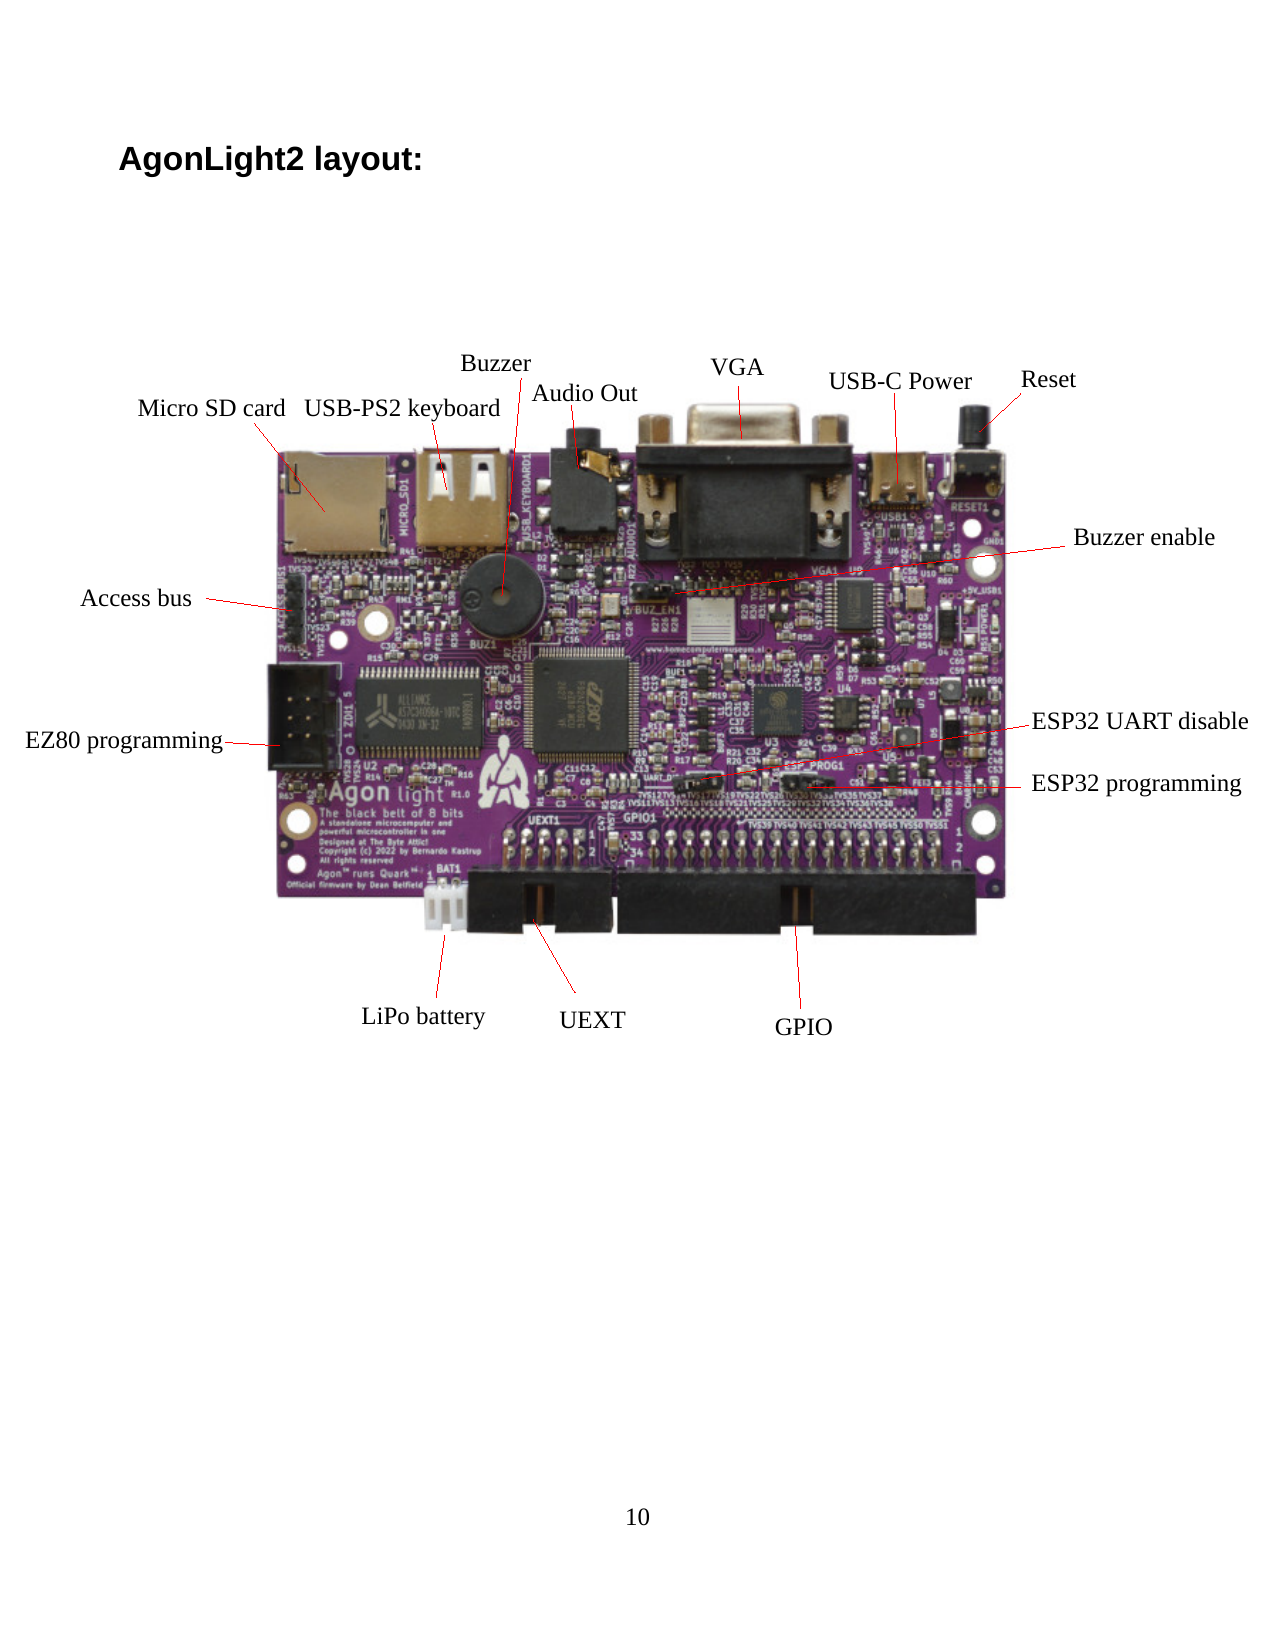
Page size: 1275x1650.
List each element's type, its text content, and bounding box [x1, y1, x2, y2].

subtitle AgonLight2 layout: [118, 139, 1157, 178]
picture [254, 285, 1021, 1052]
